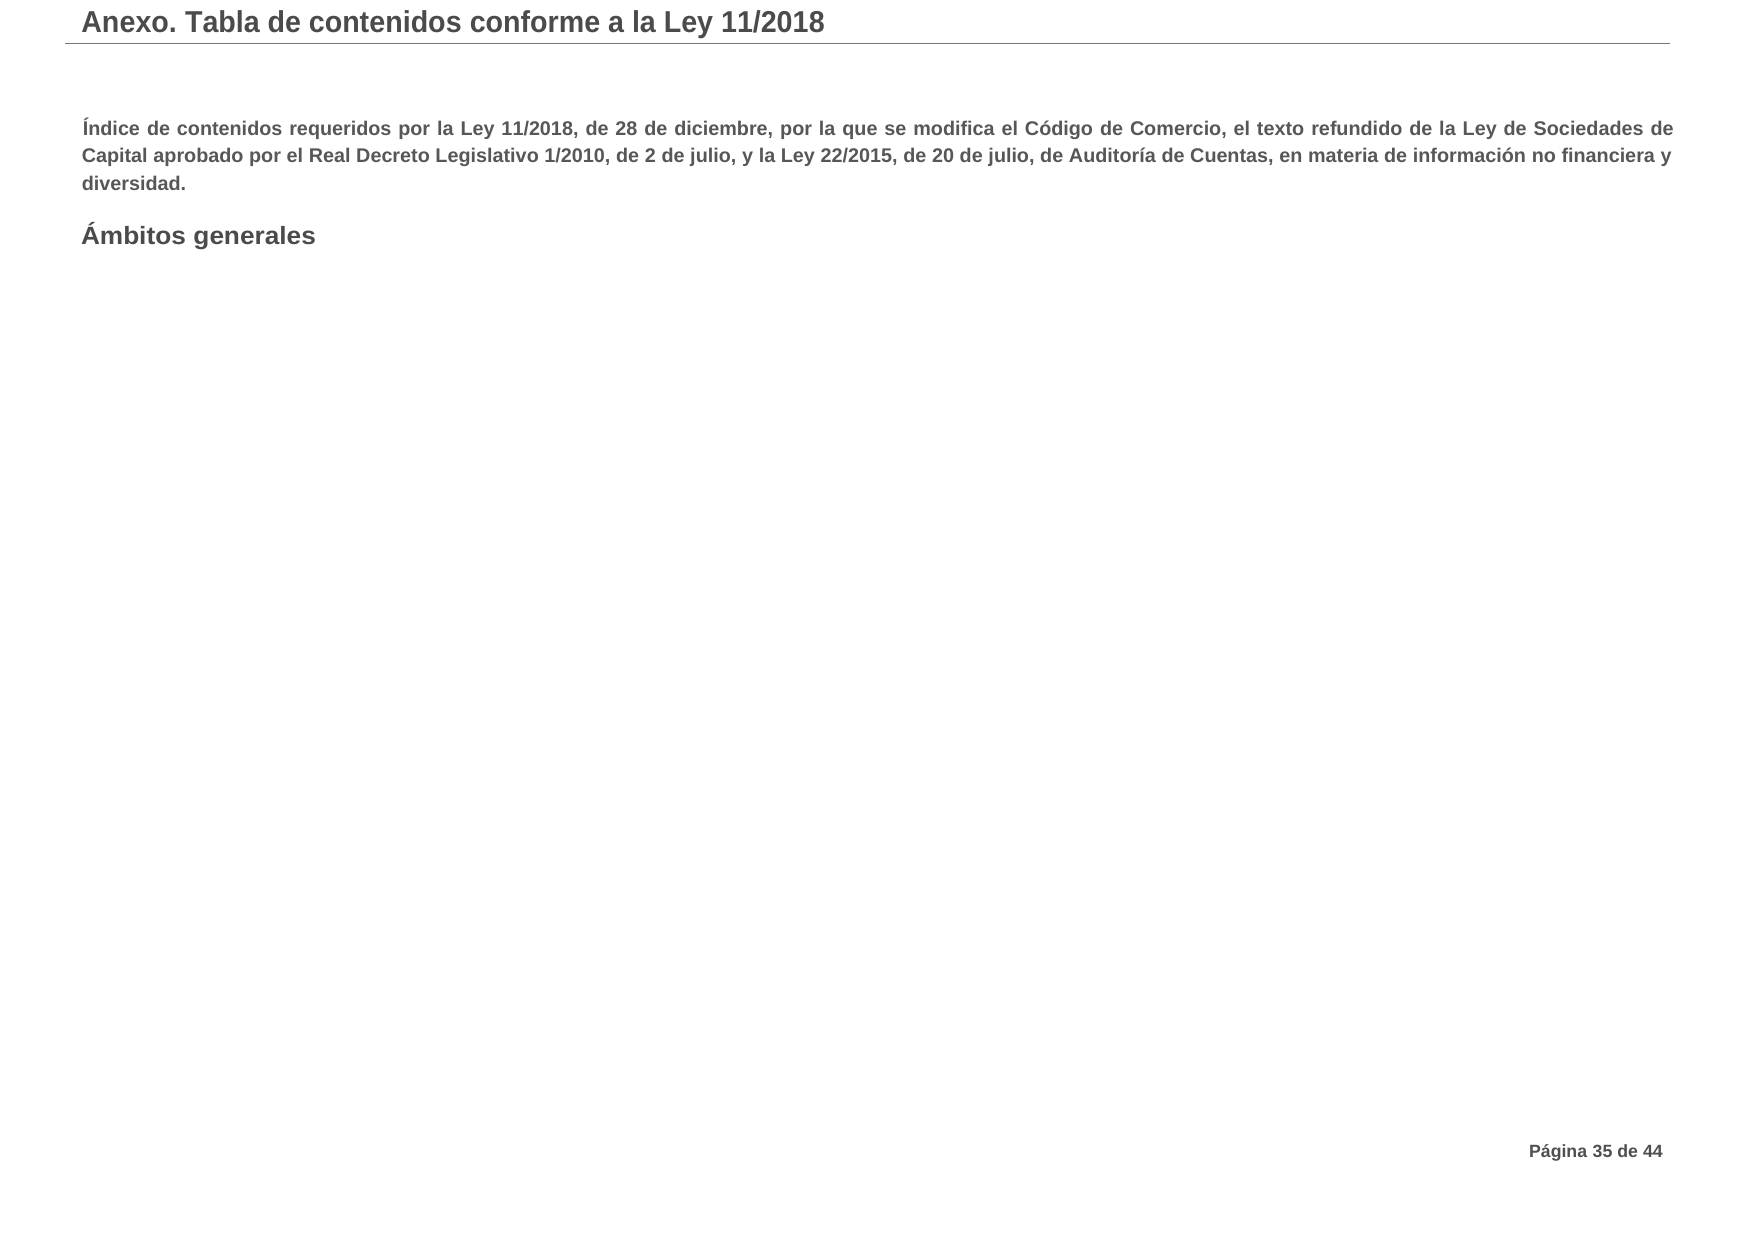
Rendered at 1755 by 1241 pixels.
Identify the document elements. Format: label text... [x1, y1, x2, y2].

subtitle Ámbitos generales [81, 221, 1727, 250]
subtitle Índice de contenidos requeridos por la Ley 11/2018, de 28 de diciembre, por la que se modifica el Código de Comercio, el texto refundido de la Ley de Sociedades de Capital aprobado por el Real Decreto Legislativo 1/2010, de 2 de julio, y la Ley 22/2015, de 20 de julio, de Auditoría de Cuentas, en materia de información no financiera y diversidad. [82, 117, 1677, 194]
subtitle Anexo. Tabla de contenidos conforme a la Ley 11/2018 [81, 4, 1727, 39]
